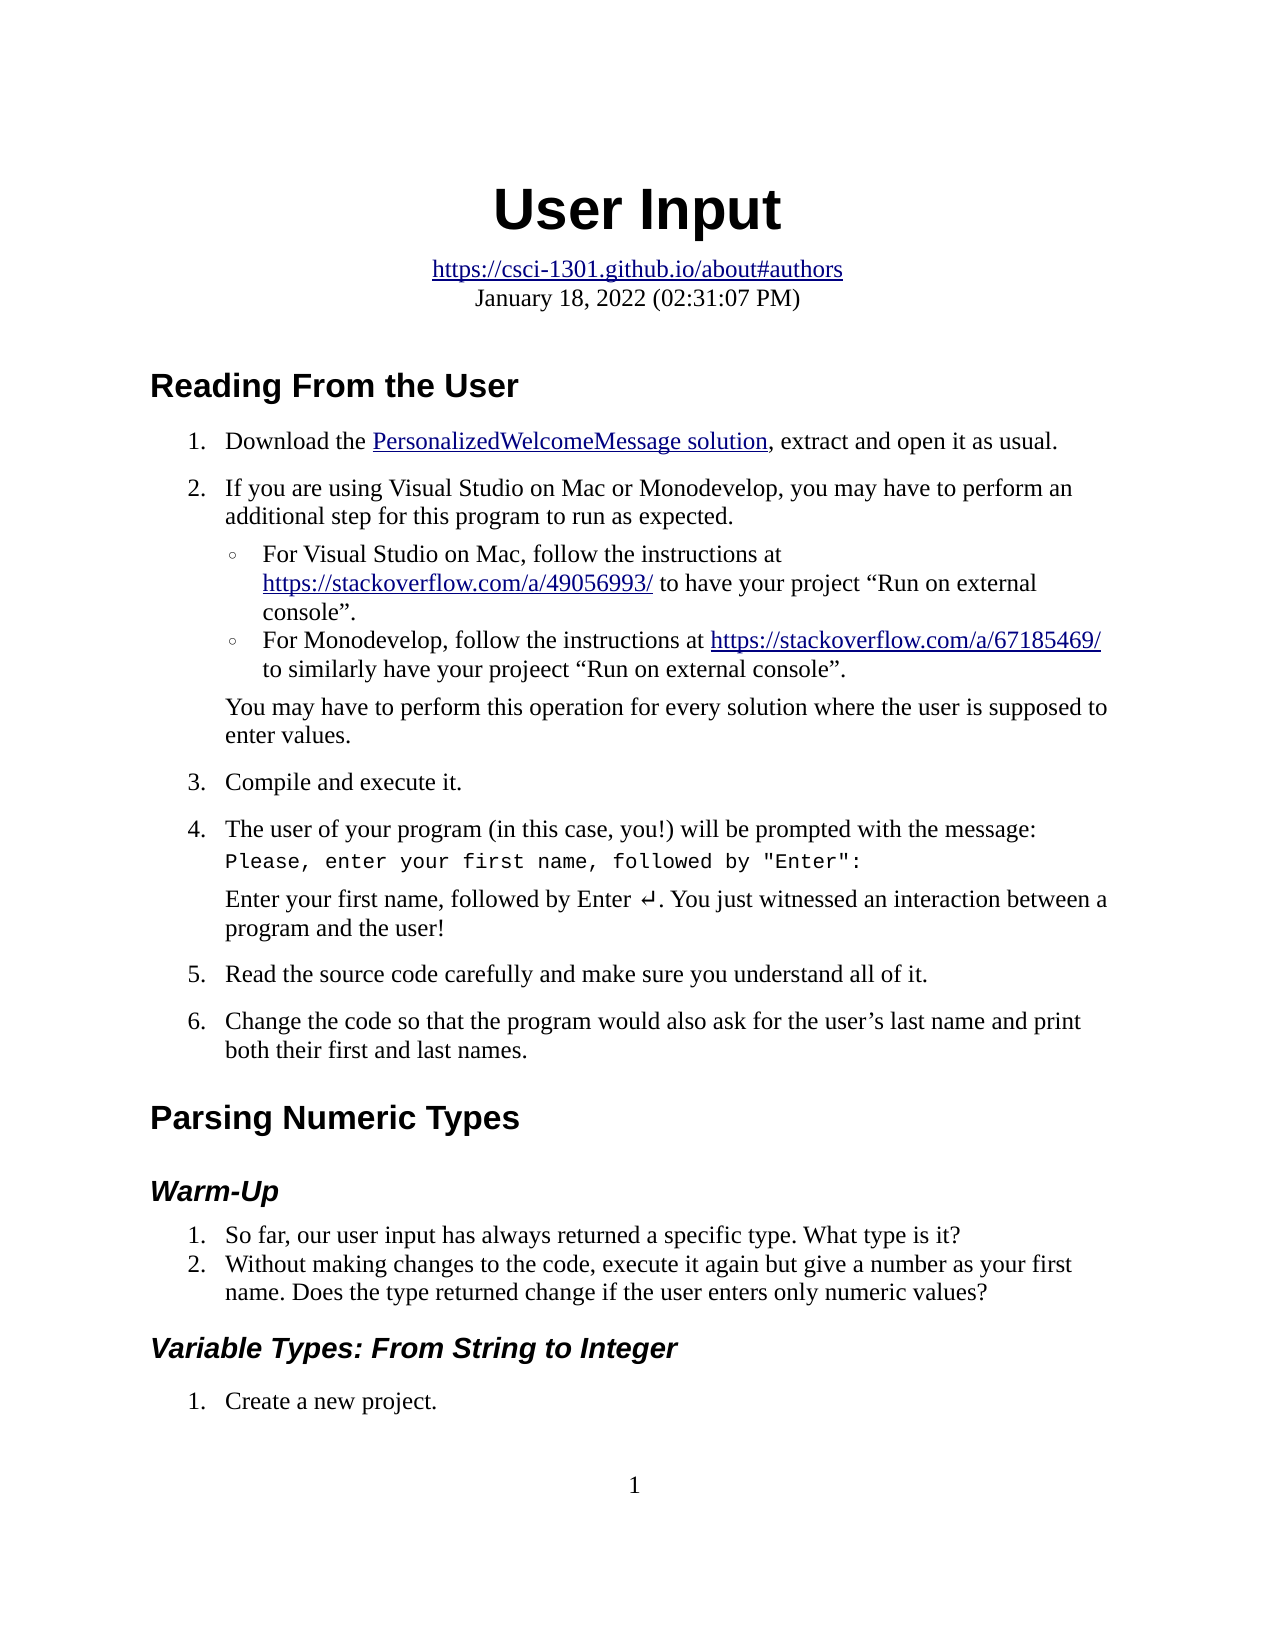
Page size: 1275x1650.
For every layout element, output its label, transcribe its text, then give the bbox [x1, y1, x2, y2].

list Without making changes to the code, execute it again but give a number as your first name. Does the type returned change if the user enters only numeric values? [187, 1249, 1125, 1306]
list Change the code so that the program would also ask for the user’s last name and print both their first and last names. [187, 1006, 1125, 1064]
list So far, our user input has always returned a specific type. What type is it? [187, 1220, 1125, 1249]
subtitle Warm-Up [150, 1174, 1125, 1207]
list Download the PersonalizedWelcomeMessage solution, extract and open it as usual. [187, 426, 1125, 455]
list Enter your first name, followed by Enter ↵. You just witnessed an interaction between a program and the user! [187, 884, 1125, 942]
list Compile and execute it. [187, 767, 1125, 796]
subtitle Parsing Numeric Types [150, 1098, 1125, 1136]
list The user of your program (in this case, you!) will be prompted with the message: [187, 814, 1125, 843]
text January 18, 2022 (02:31:07 PM) [150, 283, 1125, 312]
list If you are using Visual Studio on Mac or Monodevelop, you may have to perform an additional step for this program to run as expected. [187, 473, 1125, 530]
list Please, enter your first name, followed by "Enter": [187, 852, 1125, 875]
list Create a new project. [187, 1386, 1125, 1415]
subtitle Variable Types: From String to Integer [150, 1331, 1125, 1365]
text https://csci-1301.github.io/about#authors [150, 254, 1125, 283]
subtitle Reading From the User [150, 366, 1125, 404]
title User Input [150, 175, 1125, 242]
list For Monodevelop, follow the instructions at https://stackoverflow.com/a/67185469/ to similarly have your projeect “Run on external console”. [225, 625, 1125, 683]
list You may have to perform this operation for every solution where the user is supposed to enter values. [187, 692, 1125, 749]
list For Visual Studio on Mac, follow the instructions at https://stackoverflow.com/a/49056993/ to have your project “Run on external console”. [225, 539, 1125, 625]
list Read the source code carefully and make sure you understand all of it. [187, 959, 1125, 988]
